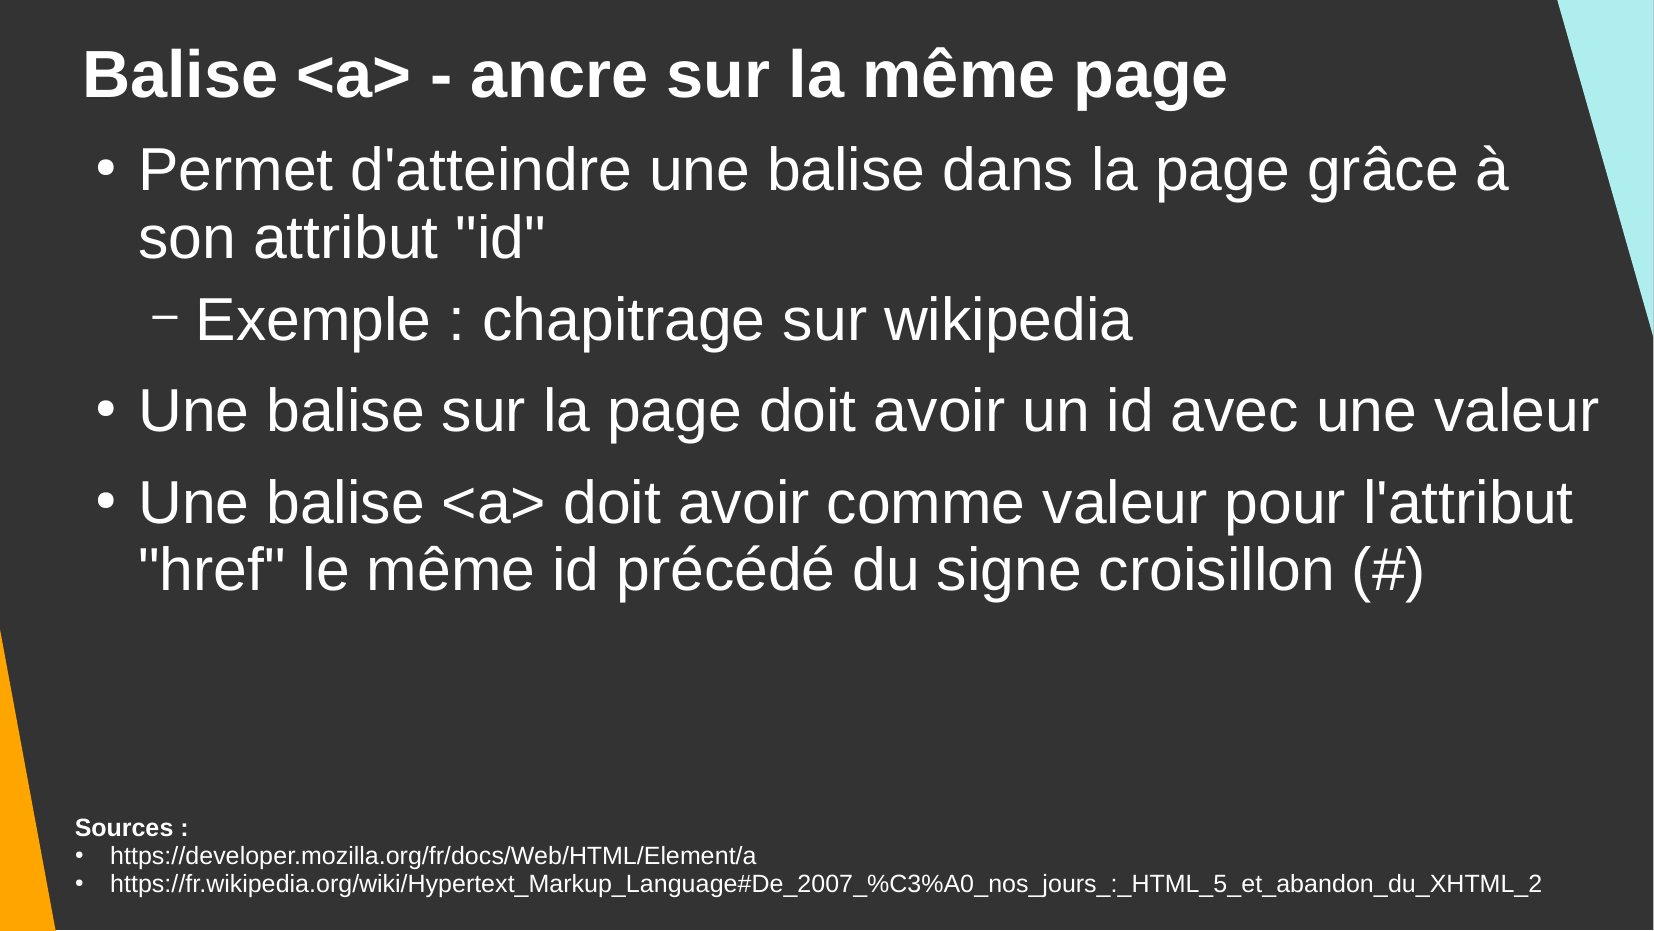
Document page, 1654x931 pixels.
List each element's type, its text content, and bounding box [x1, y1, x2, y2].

list Permet d'atteindre une balise dans la page grâce à son attribut "id" Exemple : chapitrage sur wikipedia Une balise sur la page doit avoir un id avec une valeur Une balise <a> doit avoir comme valeur pour l'attribut "href" le même id précédé du signe croisillon (#) [80, 135, 1605, 647]
text_box [1557, 0, 1654, 340]
title Balise <a> - ancre sur la même page [82, 37, 1571, 114]
text_box [0, 629, 56, 931]
text_box Sources : https://developer.mozilla.org/fr/docs/Web/HTML/Element/a https://fr.wikipedia.org/wiki/Hypertext_Markup_Language#De_2007_%C3%A0_nos_jours_:_HTML_5_et_abandon_du_XHTML_2 [60, 806, 1642, 931]
